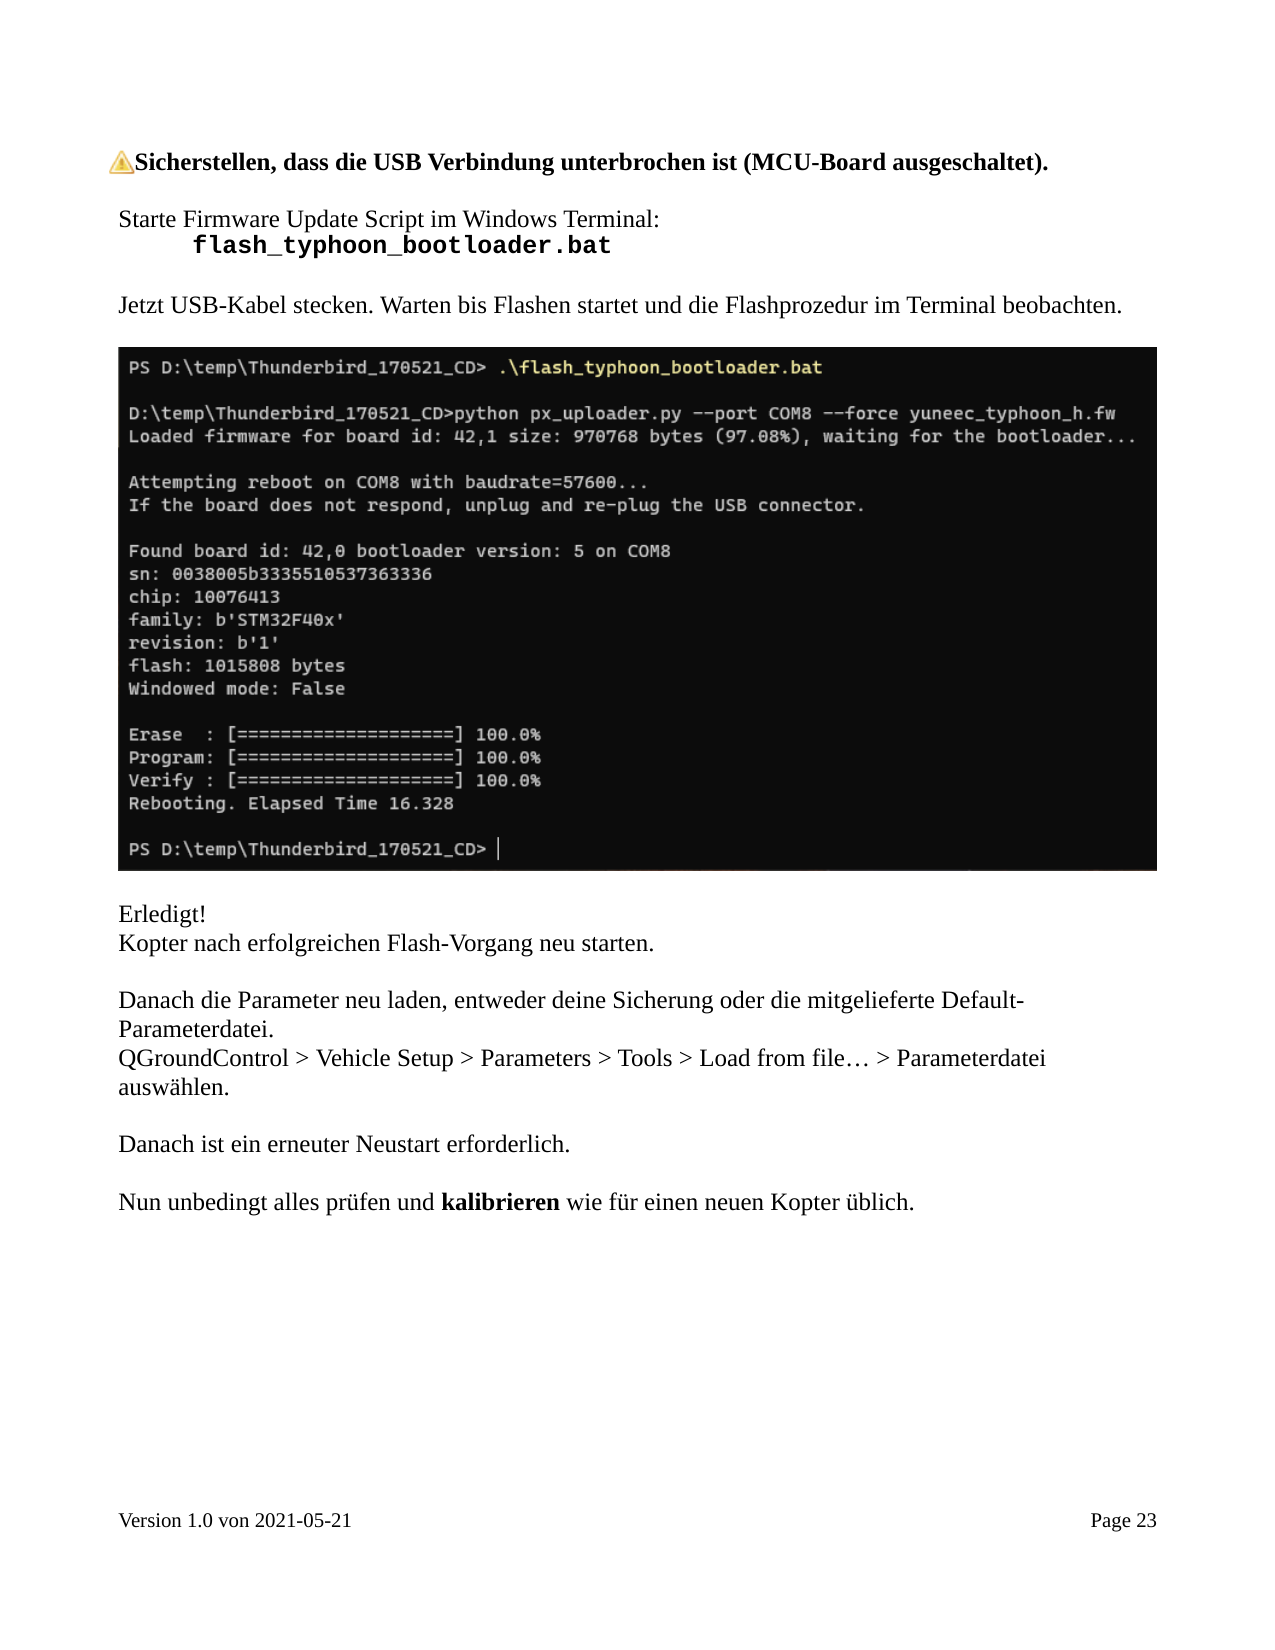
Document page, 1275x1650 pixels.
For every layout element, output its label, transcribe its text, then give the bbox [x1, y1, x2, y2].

text Danach ist ein erneuter Neustart erforderlich. [118, 1129, 1157, 1158]
text Starte Firmware Update Script im Windows Terminal: [118, 204, 1157, 233]
text QGroundControl > Vehicle Setup > Parameters > Tools > Load from file… > Parameterdatei auswählen. [118, 1043, 1157, 1101]
text Erledigt! [118, 899, 1157, 928]
text Kopter nach erfolgreichen Flash-Vorgang neu starten. [118, 928, 1157, 957]
text Nun unbedingt alles prüfen und kalibrieren wie für einen neuen Kopter üblich. [118, 1187, 1157, 1216]
picture [118, 347, 1157, 871]
text flash_typhoon_bootloader.bat [118, 233, 1157, 261]
picture [109, 150, 135, 176]
text Danach die Parameter neu laden, entweder deine Sicherung oder die mitgelieferte Default-Parameterdatei. [118, 986, 1157, 1043]
text Jetzt USB-Kabel stecken. Warten bis Flashen startet und die Flashprozedur im Terminal beobachten. [118, 290, 1157, 319]
text Sicherstellen, dass die USB Verbindung unterbrochen ist (MCU-Board ausgeschaltet). [118, 147, 1157, 176]
